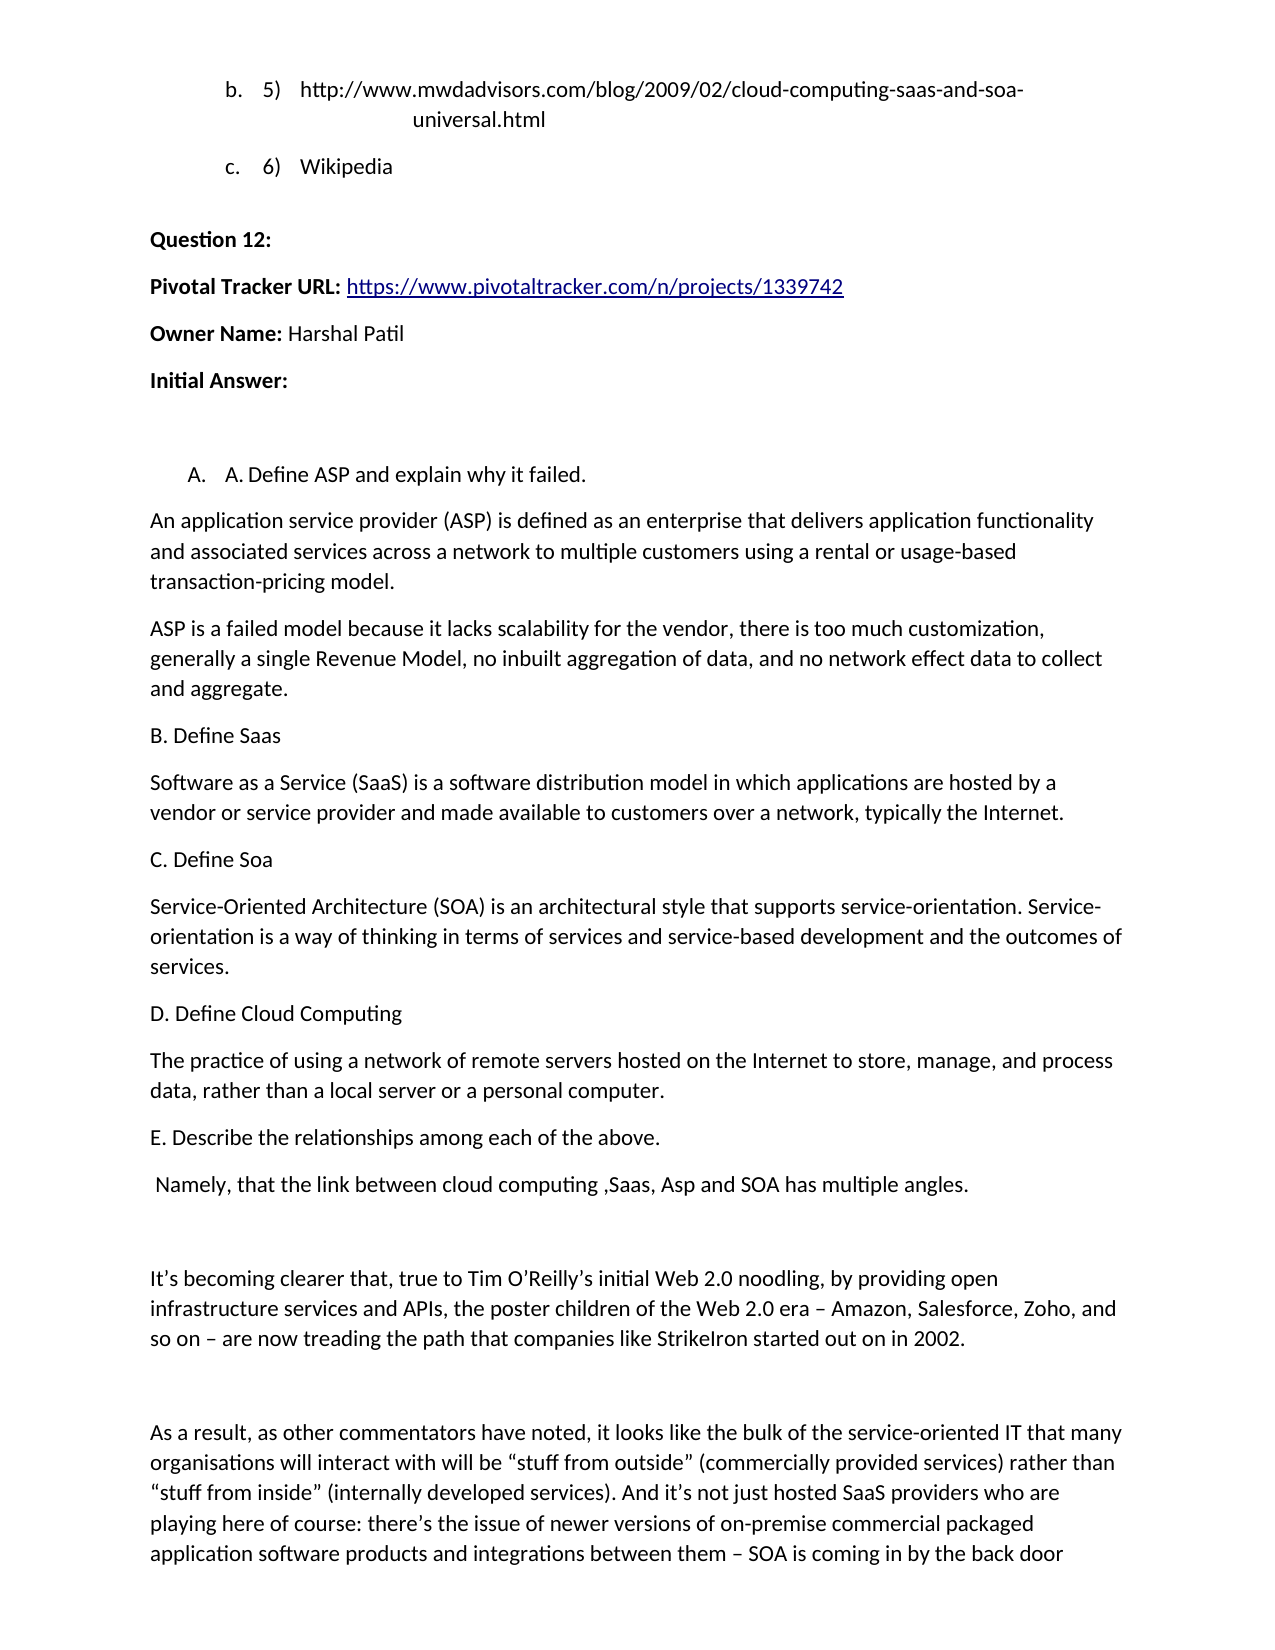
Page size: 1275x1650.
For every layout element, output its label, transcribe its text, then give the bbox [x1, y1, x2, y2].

list A. Define ASP and explain why it failed. [187, 460, 1125, 488]
text As a result, as other commentators have noted, it looks like the bulk of the service-oriented IT that many organisations will interact with will be “stuff from outside” (commercially provided services) rather than “stuff from inside” (internally developed services). And it’s not just hosted SaaS providers who are playing here of course: there’s the issue of newer versions of on-premise commercial packaged application software products and integrations between them – SOA is coming in by the back door [150, 1418, 1125, 1567]
list 6) Wikipedia [225, 152, 1125, 180]
text Pivotal Tracker URL: https://www.pivotaltracker.com/n/projects/1339742 [150, 272, 1125, 300]
text Owner Name: Harshal Patil [150, 319, 1125, 347]
text It’s becoming clearer that, true to Tim O’Reilly’s initial Web 2.0 noodling, by providing open infrastructure services and APIs, the poster children of the Web 2.0 era – Amazon, Salesforce, Zoho, and so on – are now treading the path that companies like StrikeIron started out on in 2002. [150, 1264, 1125, 1352]
text Initial Answer: [150, 366, 1125, 394]
text D. Define Cloud Computing [150, 999, 1125, 1027]
text Namely, that the link between cloud computing ,Saas, Asp and SOA has multiple angles. [150, 1170, 1125, 1198]
list 5) http://www.mwdadvisors.com/blog/2009/02/cloud-computing-saas-and-soa-universal.html [225, 75, 1125, 133]
text An application service provider (ASP) is defined as an enterprise that delivers application functionality and associated services across a network to multiple customers using a rental or usage-based transaction-pricing model. [150, 507, 1125, 595]
text Software as a Service (SaaS) is a software distribution model in which applications are hosted by a vendor or service provider and made available to customers over a network, typically the Internet. [150, 768, 1125, 826]
text The practice of using a network of remote servers hosted on the Internet to store, manage, and process data, rather than a local server or a personal computer. [150, 1046, 1125, 1104]
text Service-Oriented Architecture (SOA) is an architectural style that supports service-orientation. Service-orientation is a way of thinking in terms of services and service-based development and the outcomes of services. [150, 892, 1125, 980]
text ASP is a failed model because it lacks scalability for the vendor, there is too much customization, generally a single Revenue Model, no inbuilt aggregation of data, and no network effect data to collect and aggregate. [150, 614, 1125, 702]
text B. Define Saas [150, 721, 1125, 749]
text C. Define Soa [150, 845, 1125, 873]
text Question 12: [150, 225, 1125, 253]
text E. Describe the relationships among each of the above. [150, 1123, 1125, 1151]
